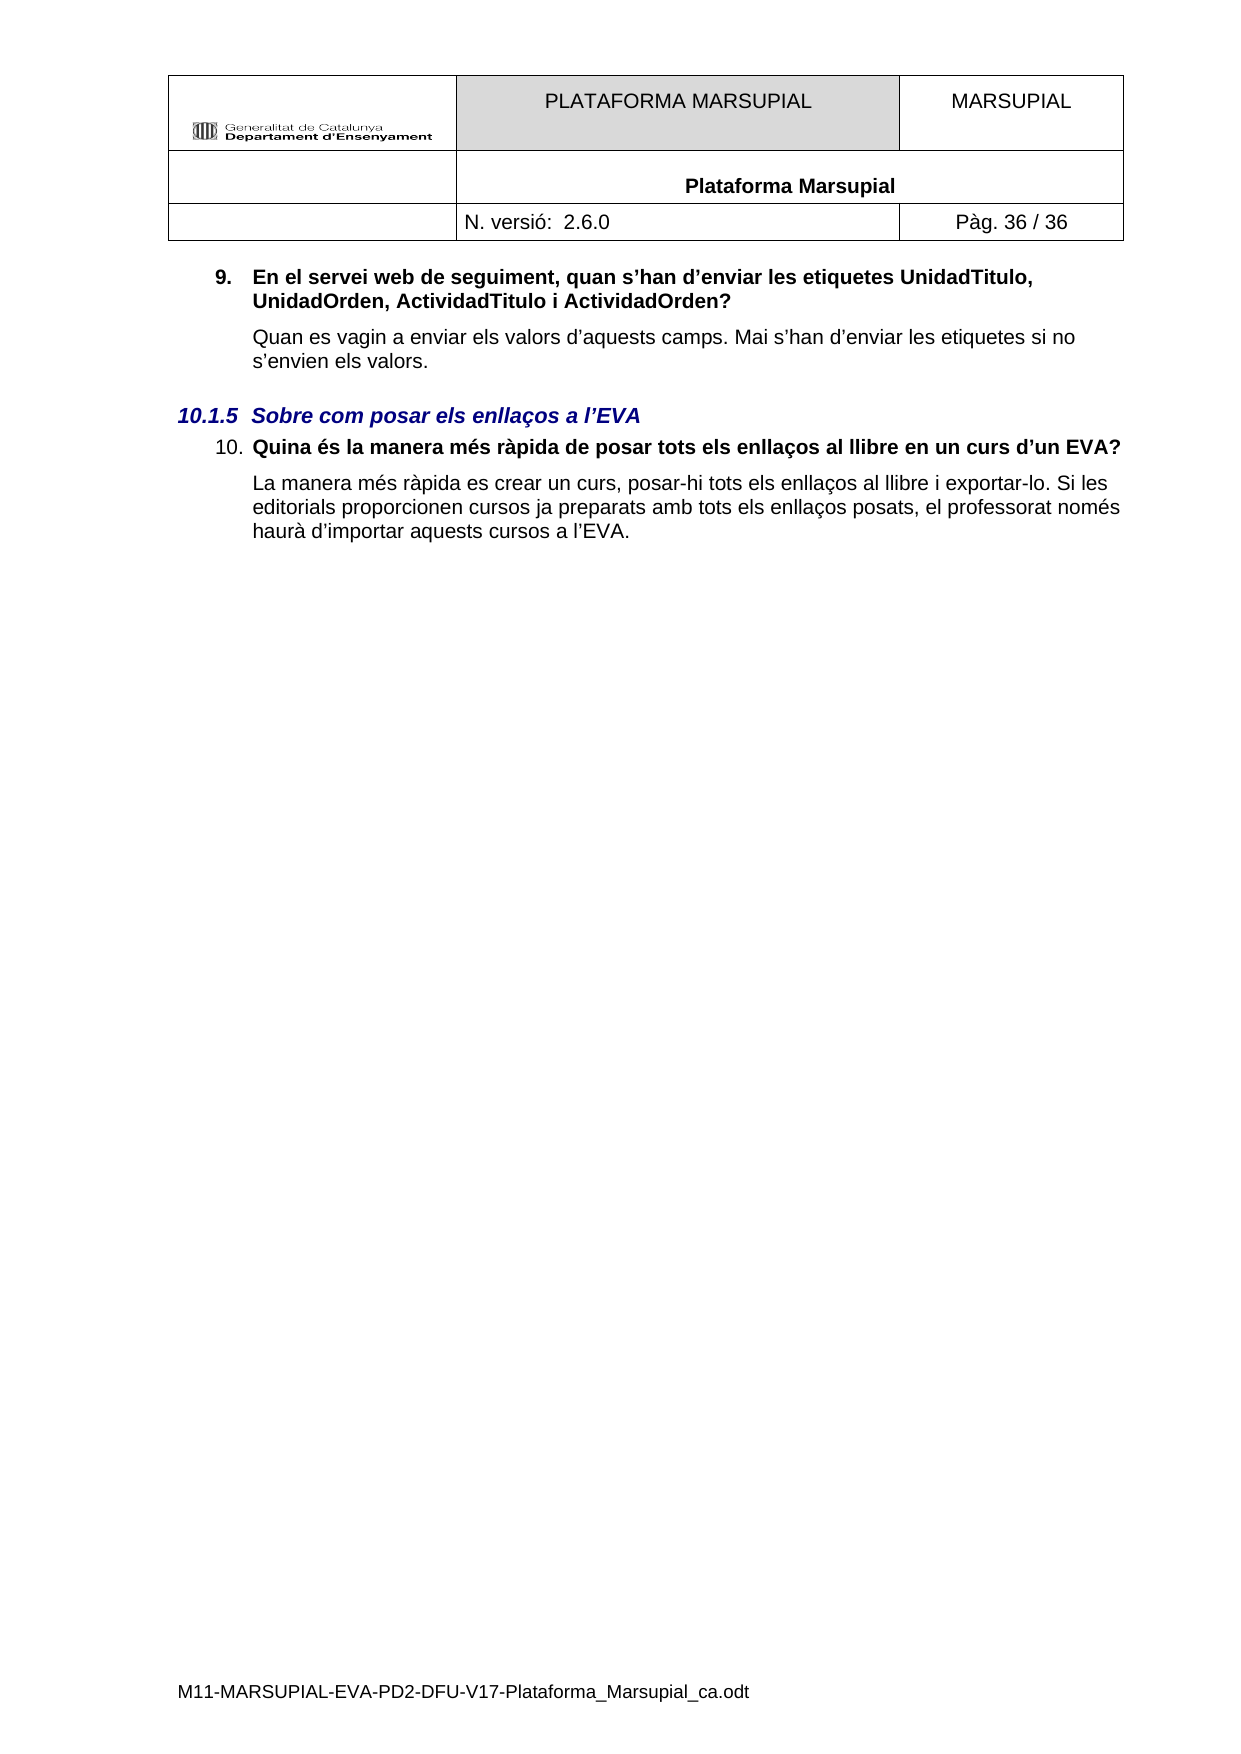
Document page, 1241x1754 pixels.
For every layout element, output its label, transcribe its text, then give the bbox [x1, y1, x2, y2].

subtitle Sobre com posar els enllaços a l’EVA [177, 403, 1122, 428]
list En el servei web de seguiment, quan s’han d’enviar les etiquetes UnidadTitulo, UnidadOrden, ActividadTitulo i ActividadOrden? [215, 265, 1122, 313]
list Quina és la manera més ràpida de posar tots els enllaços al llibre en un curs d’un EVA? [215, 435, 1122, 459]
text La manera més ràpida es crear un curs, posar-hi tots els enllaços al llibre i exportar-lo. Si les editorials proporcionen cursos ja preparats amb tots els enllaços posats, el professorat només haurà d’importar aquests cursos a l’EVA. [252, 471, 1122, 542]
text Quan es vagin a enviar els valors d’aquests camps. Mai s’han d’enviar les etiquetes si no s’envien els valors. [252, 325, 1122, 373]
